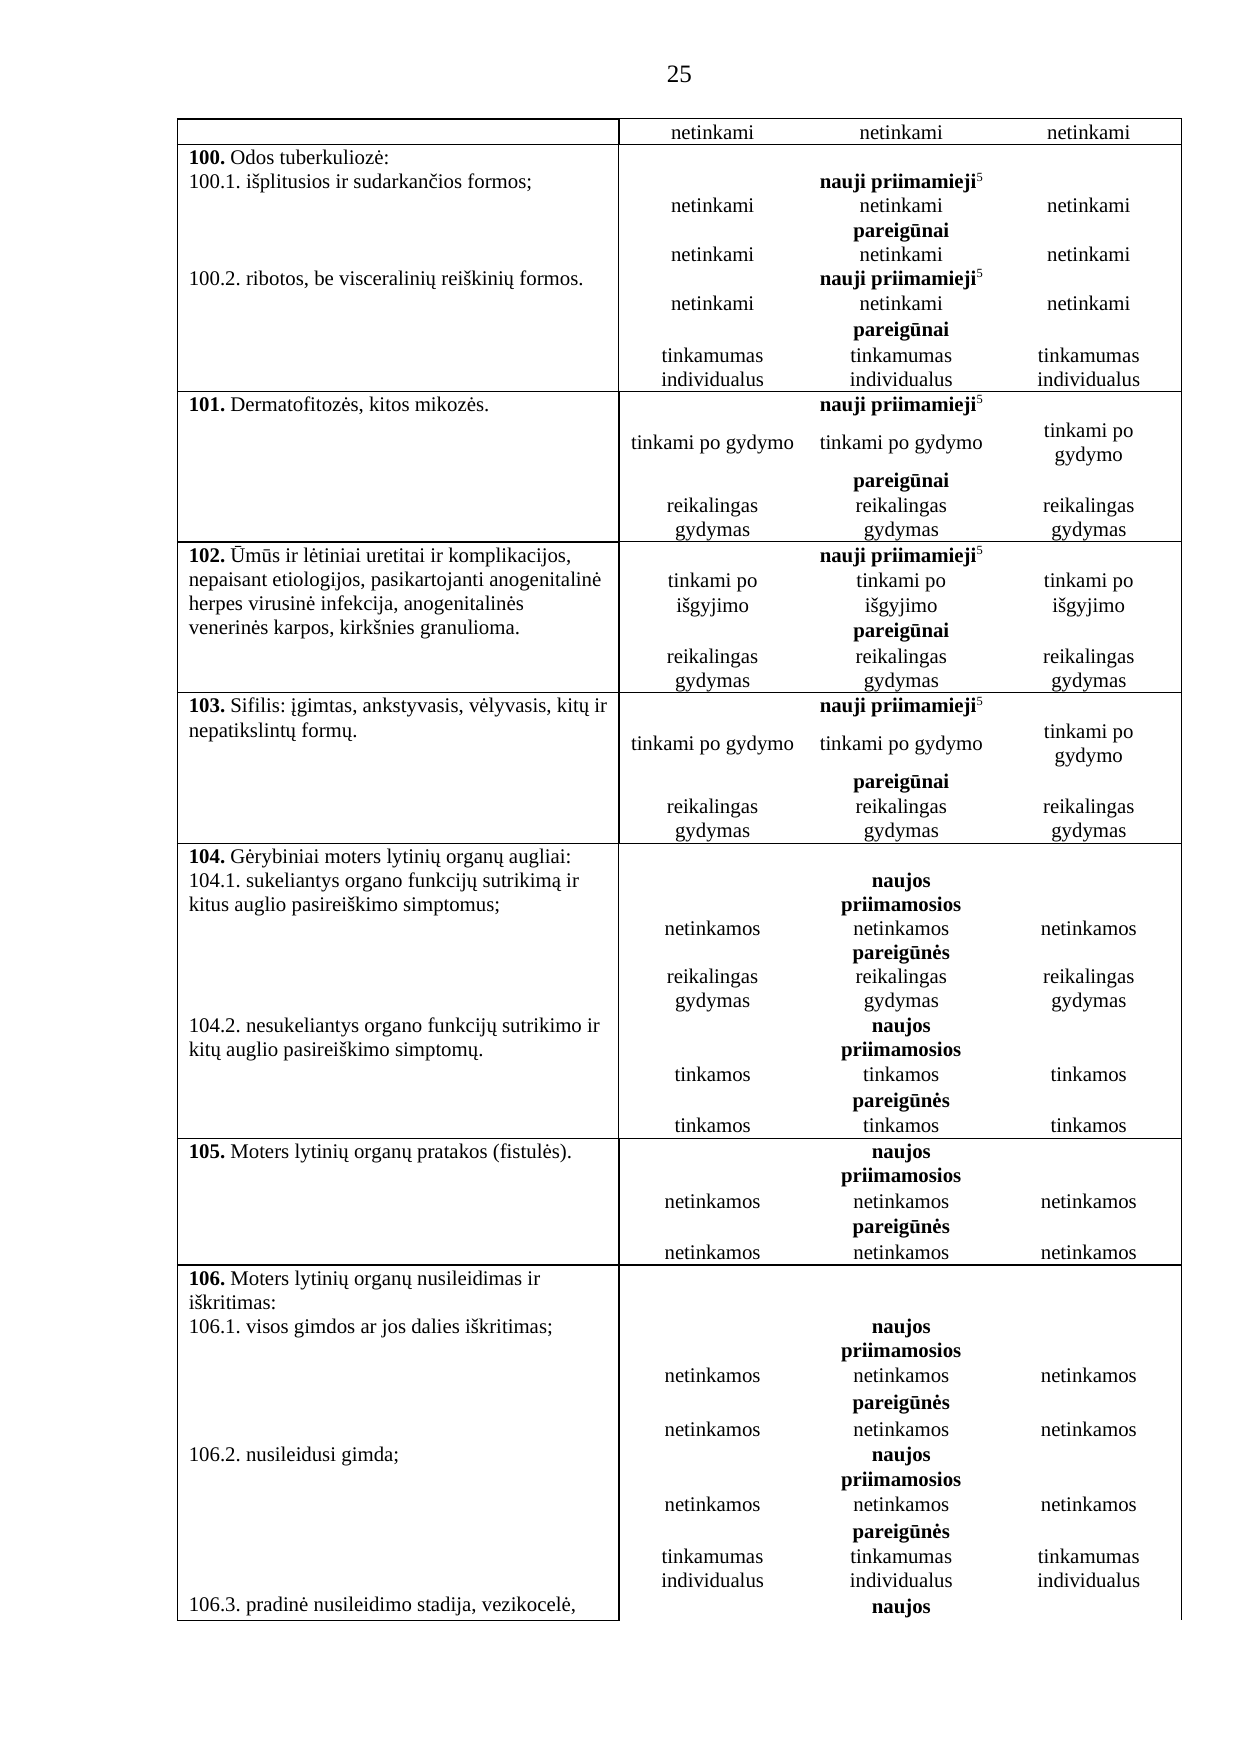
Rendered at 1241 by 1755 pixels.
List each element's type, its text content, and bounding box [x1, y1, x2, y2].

table_cell netinkami [806, 242, 996, 266]
table_cell 104.2. nesukeliantys organo funkcijų sutrikimo ir kitų auglio pasireiškimo simptomų. [178, 1013, 618, 1137]
table_cell 106.3. pradinė nusileidimo stadija, vezikocelė, [178, 1593, 618, 1619]
table_cell netinkamos [806, 1187, 996, 1213]
table_cell reikalingas gydymas [620, 492, 806, 541]
table_cell tinkamumas individualus [620, 1544, 806, 1592]
table_cell netinkamos [806, 916, 996, 940]
table_cell netinkamos [996, 1491, 1181, 1517]
table_cell [620, 1593, 806, 1619]
table_cell tinkamumas individualus [806, 1544, 996, 1592]
table_cell tinkami po gydymo [620, 416, 806, 466]
table_cell netinkami [619, 242, 806, 266]
table_cell pareigūnės [806, 940, 996, 964]
table_cell nauji priimamieji5 [806, 542, 996, 567]
table_cell netinkamos [620, 1416, 806, 1442]
table_cell [620, 466, 806, 492]
table_cell netinkami [620, 119, 806, 144]
table_cell 104. Gėrybiniai moters lytinių organų augliai: [178, 844, 618, 868]
table_cell tinkamos [619, 1061, 806, 1086]
table_cell naujos [806, 1593, 996, 1619]
table_cell tinkami po gydymo [996, 416, 1181, 466]
table_cell [996, 1013, 1181, 1061]
table_cell [178, 120, 618, 144]
table_cell tinkamumas individualus [619, 341, 806, 391]
table_cell [996, 1389, 1181, 1416]
table_cell nauji priimamieji5 [806, 169, 996, 193]
table_cell 106.1. visos gimdos ar jos dalies iškritimas; [178, 1314, 618, 1442]
table_cell naujos priimamosios [806, 1139, 996, 1187]
table_cell [619, 1013, 806, 1061]
table_cell [996, 1518, 1181, 1544]
table_cell [996, 1593, 1181, 1619]
table_cell tinkamos [806, 1061, 996, 1086]
table_cell 104.1. sukeliantys organo funkcijų sutrikimą ir kitus auglio pasireiškimo simptomus; [178, 868, 618, 1012]
table_cell pareigūnai [806, 466, 996, 492]
table_cell netinkamos [620, 1187, 806, 1213]
table_cell tinkami po išgyjimo [996, 567, 1181, 617]
table_cell netinkamos [806, 1491, 996, 1517]
table_cell [619, 266, 806, 290]
table_cell [996, 1213, 1181, 1238]
table_cell pareigūnės [806, 1389, 996, 1416]
table_cell naujos priimamosios [806, 1314, 996, 1362]
table_cell netinkami [806, 119, 996, 144]
table_cell netinkamos [620, 1239, 806, 1264]
table_cell reikalingas gydymas [996, 964, 1181, 1012]
table_cell reikalingas gydymas [806, 642, 996, 692]
table_cell netinkami [806, 194, 996, 217]
table_cell netinkamos [806, 1362, 996, 1389]
table_cell tinkamumas individualus [996, 1544, 1181, 1592]
table_cell reikalingas gydymas [619, 964, 806, 1012]
table_cell pareigūnai [806, 617, 996, 642]
table_cell 103. Sifilis: įgimtas, ankstyvasis, vėlyvasis, kitų ir nepatikslintų formų. [178, 693, 618, 842]
table_cell reikalingas gydymas [806, 793, 996, 842]
table_cell netinkami [996, 242, 1181, 266]
table_cell tinkami po gydymo [996, 718, 1181, 767]
table_cell [996, 940, 1181, 964]
table_cell 101. Dermatofitozės, kitos mikozės. [178, 392, 618, 541]
table_cell [996, 542, 1181, 567]
table_cell [996, 868, 1181, 916]
table_cell [996, 1443, 1181, 1491]
table_cell pareigūnės [806, 1518, 996, 1544]
table_cell [620, 1139, 806, 1187]
table_cell [620, 1266, 1181, 1314]
table_cell [620, 617, 806, 642]
table_cell tinkami po gydymo [620, 718, 806, 767]
table_cell tinkami po gydymo [806, 416, 996, 466]
table_cell [620, 542, 806, 567]
table_cell pareigūnai [806, 218, 996, 242]
table_cell netinkamos [620, 1362, 806, 1389]
table_cell reikalingas gydymas [996, 793, 1181, 842]
table_cell 105. Moters lytinių organų pratakos (fistulės). [178, 1139, 618, 1264]
table_cell netinkamos [996, 1239, 1181, 1264]
table_cell 100.2. ribotos, be visceralinių reiškinių formos. [178, 266, 618, 391]
table_cell [620, 1389, 806, 1416]
table_cell pareigūnai [806, 315, 996, 341]
table_cell [996, 392, 1181, 416]
table_cell [996, 218, 1181, 242]
table_cell netinkamos [996, 916, 1181, 940]
table_cell naujos priimamosios [806, 1013, 996, 1061]
table_cell netinkami [996, 290, 1181, 315]
table_cell [620, 1518, 806, 1544]
table_cell [996, 617, 1181, 642]
table_cell tinkamumas individualus [806, 341, 996, 391]
table_cell netinkamos [806, 1239, 996, 1264]
table_cell netinkami [619, 290, 806, 315]
table_cell [620, 1443, 806, 1491]
table_cell naujos priimamosios [806, 868, 996, 916]
table_cell tinkamos [619, 1112, 806, 1137]
table_cell nauji priimamieji5 [806, 266, 996, 290]
table_cell 106.2. nusileidusi gimda; [178, 1443, 618, 1592]
table_cell [996, 1314, 1181, 1362]
table_cell [996, 693, 1181, 717]
table_cell tinkami po išgyjimo [620, 567, 806, 617]
table_cell [996, 315, 1181, 341]
table_cell nauji priimamieji5 [806, 392, 996, 416]
table_cell reikalingas gydymas [996, 642, 1181, 692]
table_cell netinkamos [619, 916, 806, 940]
table_cell reikalingas gydymas [620, 642, 806, 692]
table_cell tinkami po gydymo [806, 718, 996, 767]
table_cell naujos priimamosios [806, 1443, 996, 1491]
table_cell reikalingas gydymas [806, 492, 996, 541]
table_cell [619, 145, 1181, 169]
table_cell [619, 169, 806, 193]
table_cell [619, 218, 806, 242]
table_cell tinkamos [996, 1112, 1181, 1137]
table_cell [620, 693, 806, 717]
table_cell [620, 767, 806, 793]
table_cell tinkami po išgyjimo [806, 567, 996, 617]
table_cell netinkami [996, 194, 1181, 217]
table_cell [620, 1314, 806, 1362]
table_cell netinkami [619, 194, 806, 217]
table_cell [620, 1213, 806, 1238]
table_cell pareigūnai [806, 767, 996, 793]
table_cell 100.1. išplitusios ir sudarkančios formos; [178, 169, 618, 266]
table_cell [996, 767, 1181, 793]
table_cell netinkamos [996, 1187, 1181, 1213]
table_cell [996, 1139, 1181, 1187]
table_cell 102. Ūmūs ir lėtiniai uretitai ir komplikacijos, nepaisant etiologijos, pasikartojanti anogenitalinė herpes virusinė infekcija, anogenitalinės venerinės karpos, kirkšnies granulioma. [178, 543, 618, 692]
table_cell tinkamos [806, 1112, 996, 1137]
table_cell [996, 466, 1181, 492]
table_cell pareigūnės [806, 1213, 996, 1238]
table_cell nauji priimamieji5 [806, 693, 996, 717]
table_cell pareigūnės [806, 1086, 996, 1112]
table_cell reikalingas gydymas [806, 964, 996, 1012]
table_cell 106. Moters lytinių organų nusileidimas ir iškritimas: [178, 1266, 618, 1314]
table_cell reikalingas gydymas [620, 793, 806, 842]
table_cell [619, 940, 806, 964]
table_cell netinkamos [996, 1362, 1181, 1389]
table_cell netinkami [806, 290, 996, 315]
table_cell [619, 844, 1181, 868]
table_cell reikalingas gydymas [996, 492, 1181, 541]
table_cell 100. Odos tuberkuliozė: [178, 145, 618, 169]
table_cell [996, 266, 1181, 290]
table_cell [620, 392, 806, 416]
table_cell tinkamos [996, 1061, 1181, 1086]
table_cell netinkamos [996, 1416, 1181, 1442]
table_cell [996, 1086, 1181, 1112]
table_cell [619, 868, 806, 916]
table_cell [619, 1086, 806, 1112]
table_cell netinkamos [806, 1416, 996, 1442]
table_cell tinkamumas individualus [996, 341, 1181, 391]
table_cell netinkami [996, 119, 1181, 144]
table_cell [619, 315, 806, 341]
table_cell [996, 169, 1181, 193]
table_cell netinkamos [620, 1491, 806, 1517]
